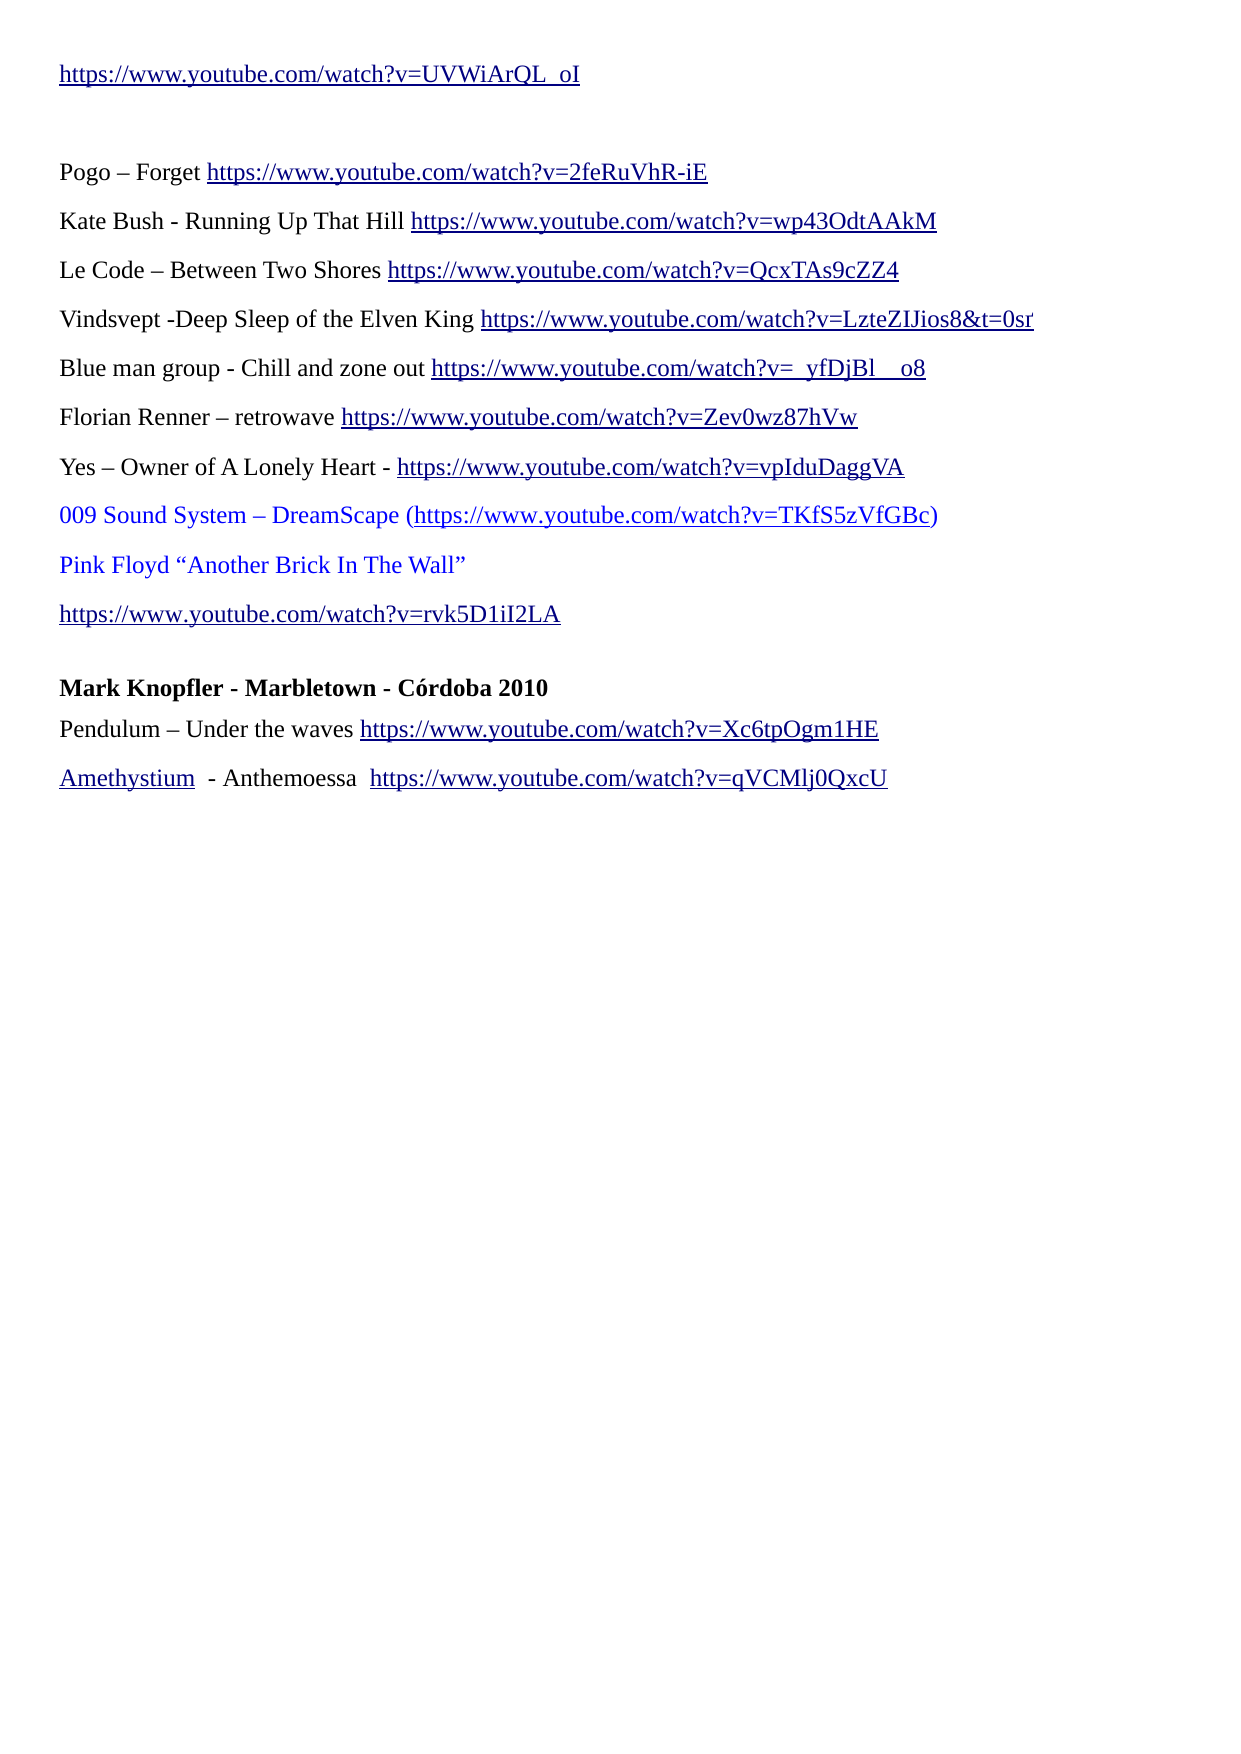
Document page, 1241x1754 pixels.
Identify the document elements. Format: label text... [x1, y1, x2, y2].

text Vindsvept -Deep Sleep of the Elven King https://www.youtube.com/watch?v=LzteZIJios8&t=0sґ [59, 304, 1181, 333]
text Blue man group - Chill and zone out https://www.youtube.com/watch?v=_yfDjBl__o8 [59, 353, 1181, 382]
text https://www.youtube.com/watch?v=UVWiArQL_oI [59, 59, 1181, 88]
text Florian Renner – retrowave https://www.youtube.com/watch?v=Zev0wz87hVw [59, 402, 1181, 431]
text Le Code – Between Two Shores https://www.youtube.com/watch?v=QcxTAs9cZZ4 [59, 255, 1181, 284]
text Pendulum – Under the waves https://www.youtube.com/watch?v=Xc6tpOgm1HE [59, 714, 1181, 743]
text Pogo – Forget https://www.youtube.com/watch?v=2feRuVhR-iE [59, 157, 1181, 186]
subtitle Mark Knopfler - Marbletown - Córdoba 2010 [59, 673, 1181, 702]
text Pink Floyd “Another Brick In The Wall” [59, 550, 1181, 578]
text Kate Bush - Running Up That Hill https://www.youtube.com/watch?v=wp43OdtAAkM [59, 206, 1181, 235]
text Amethystium - Anthemoessa https://www.youtube.com/watch?v=qVCMlj0QxcU [59, 763, 1181, 792]
text Yes – Owner of A Lonely Heart - https://www.youtube.com/watch?v=vpIduDaggVA [59, 452, 1181, 480]
text 009 Sound System – DreamScape (https://www.youtube.com/watch?v=TKfS5zVfGBc) [59, 501, 1181, 529]
text https://www.youtube.com/watch?v=rvk5D1iI2LA [59, 599, 1181, 627]
